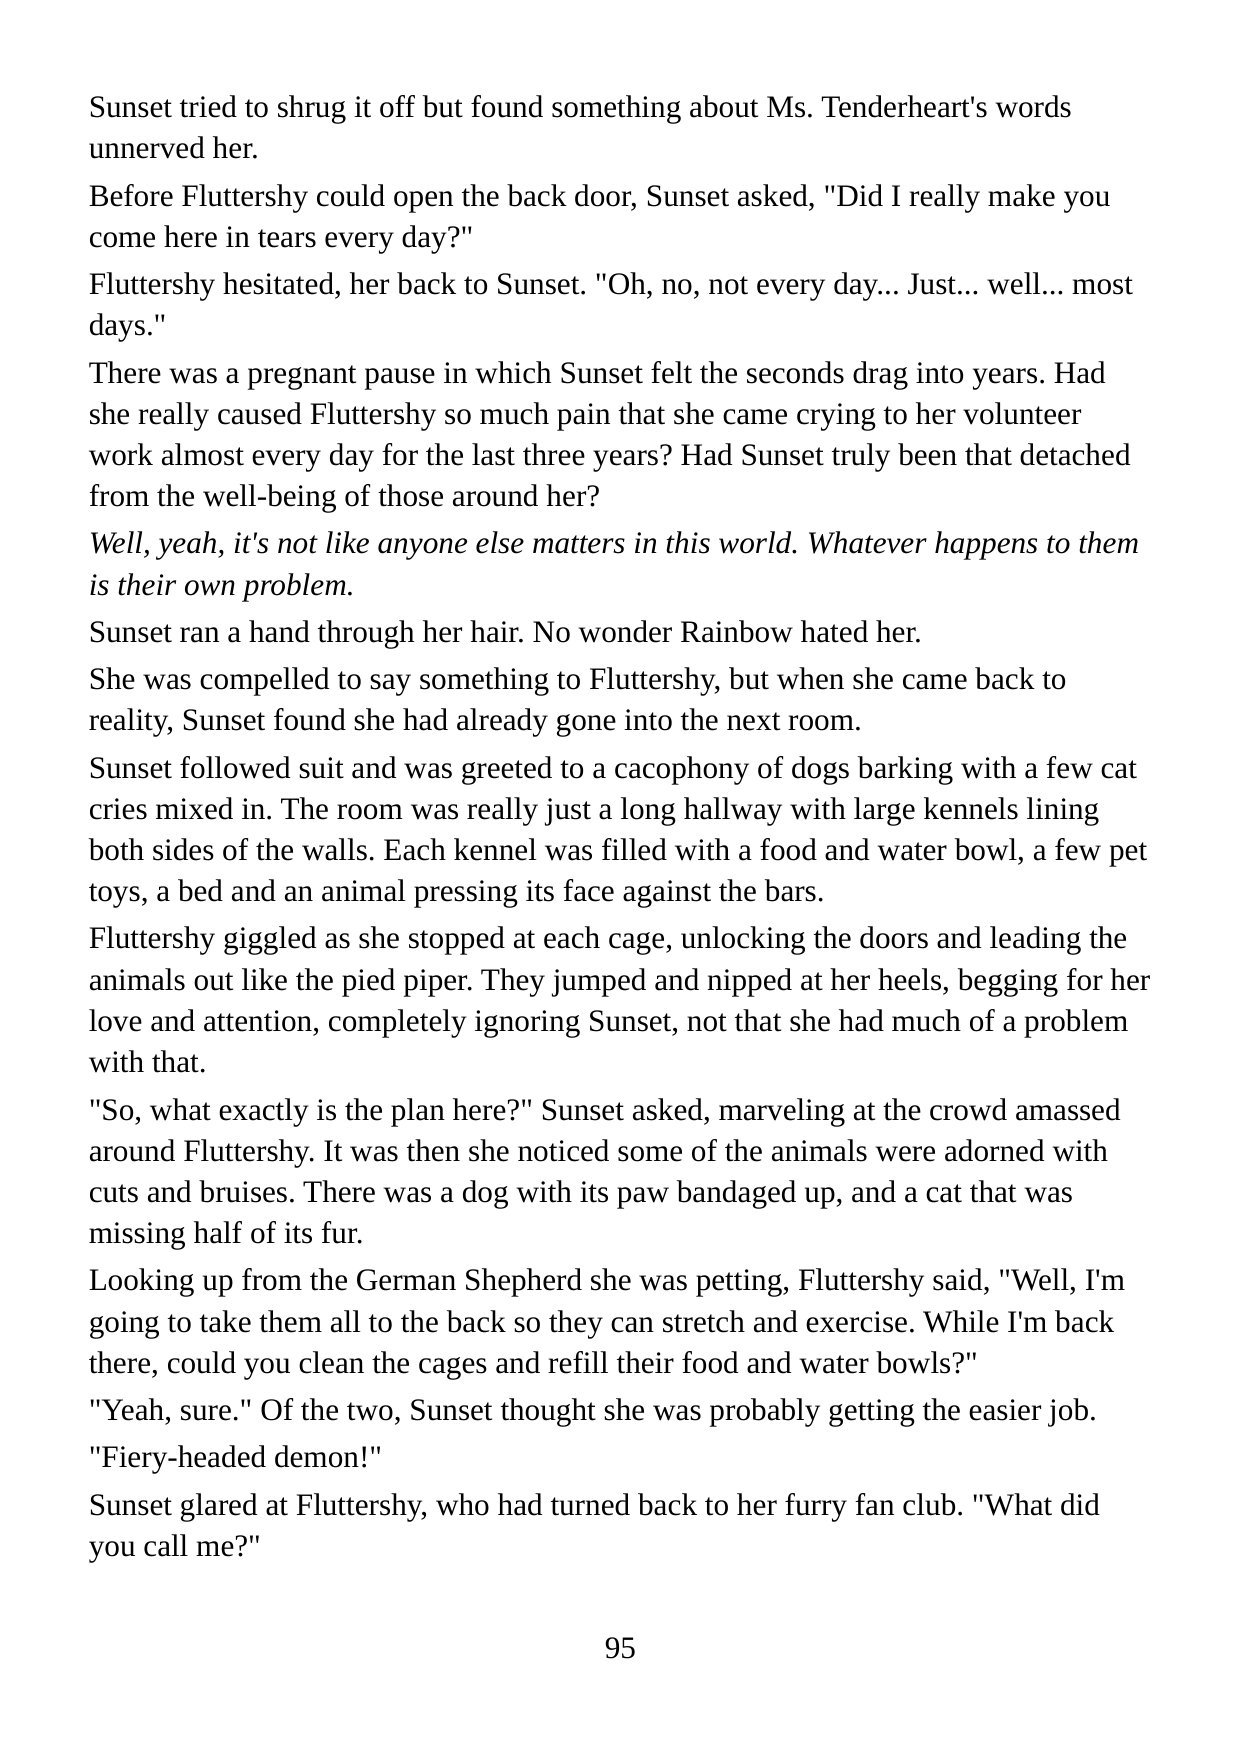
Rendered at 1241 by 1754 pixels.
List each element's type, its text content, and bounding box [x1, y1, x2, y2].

text Looking up from the German Shepherd she was petting, Fluttershy said, "Well, I'm going to take them all to the back so they can stretch and exercise. While I'm back there, could you clean the cages and refill their food and water bowls?" [88, 1262, 1152, 1380]
text Well, yeah, it's not like anyone else matters in this world. Whatever happens to them is their own problem. [88, 525, 1152, 602]
text Fluttershy hesitated, her back to Sunset. "Oh, no, not every day... Just... well... most days." [88, 265, 1152, 343]
text Sunset tried to shrug it off but found something about Ms. Tenderheart's words unnerved her. [88, 88, 1152, 166]
text Sunset ran a hand through her hair. No wonder Rainbow hated her. [88, 613, 1152, 649]
text There was a pregnant pause in which Sunset felt the seconds drag into years. Had she really caused Fluttershy so much pain that she came crying to her volunteer work almost every day for the last three years? Had Sunset truly been that detached from the well-being of those around her? [88, 354, 1152, 513]
text She was compelled to say something to Fluttershy, but when she came back to reality, Sunset found she had already gone into the next room. [88, 660, 1152, 738]
text Before Fluttershy could open the back door, Sunset asked, "Did I really make you come here in tears every day?" [88, 177, 1152, 254]
text Sunset glared at Fluttershy, who had turned back to her furry fan club. "What did you call me?" [88, 1486, 1152, 1563]
text "Yeah, sure." Of the two, Sunset thought she was probably getting the easier job. [88, 1391, 1152, 1427]
text Fluttershy giggled as she stopped at each cage, unlocking the doors and leading the animals out like the pied piper. They jumped and nipped at her heels, begging for her love and attention, completely ignoring Sunset, not that she had much of a problem with that. [88, 920, 1152, 1079]
text Sunset followed suit and was greeted to a cacophony of dogs barking with a few cat cries mixed in. The room was really just a long hallway with large kennels lining both sides of the walls. Each kennel was filled with a food and water bowl, a few pet toys, a bed and an animal pressing its face against the bars. [88, 749, 1152, 908]
text "Fiery-headed demon!" [88, 1438, 1152, 1474]
text "So, what exactly is the plan here?" Sunset asked, marveling at the crowd amassed around Fluttershy. It was then she noticed some of the animals were adorned with cuts and bruises. There was a dog with its paw bandaged up, and a cat that was missing half of its fur. [88, 1091, 1152, 1250]
